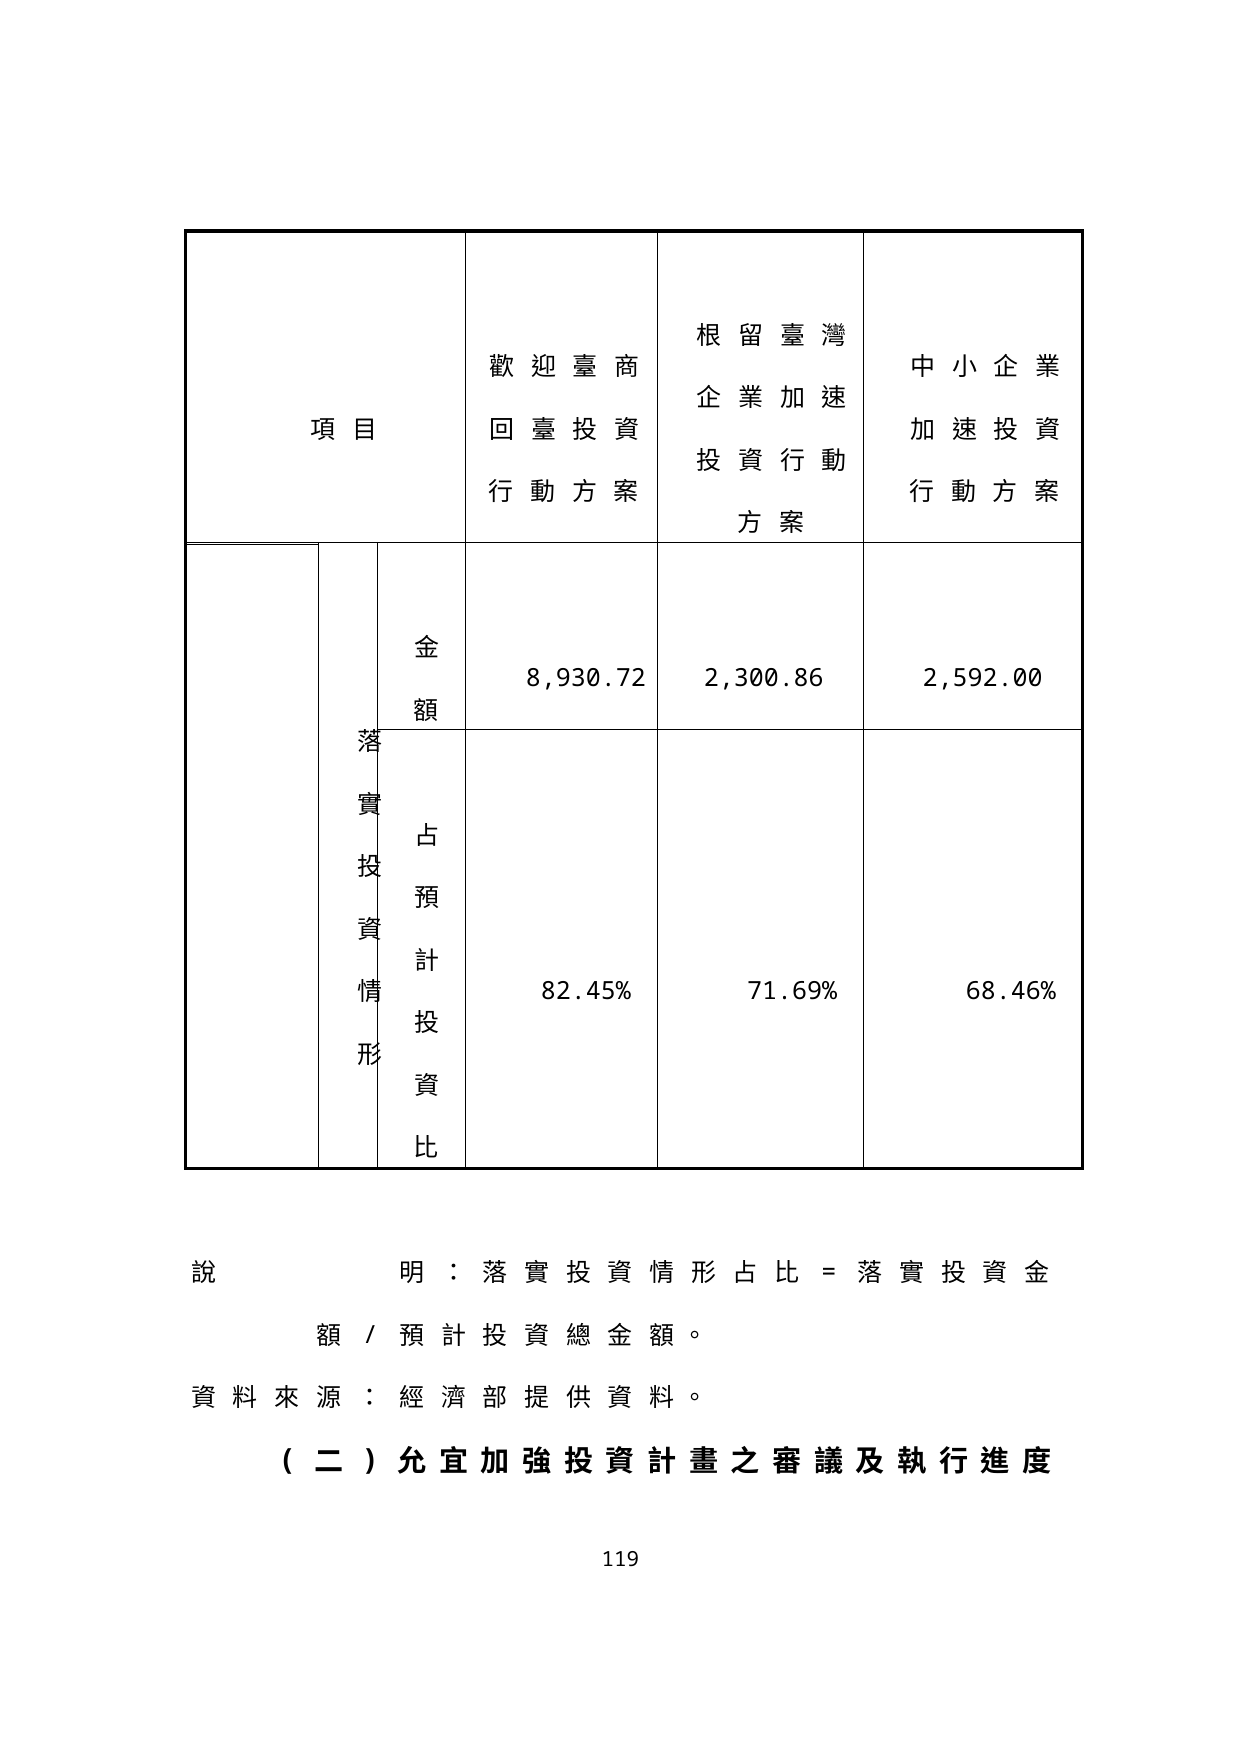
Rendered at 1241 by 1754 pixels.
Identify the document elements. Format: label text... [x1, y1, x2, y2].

table_cell 82.45% [466, 730, 657, 1167]
table_cell 落實投資情形 [319, 543, 377, 1167]
text 資料來源：經濟部提供資料。 [183, 1354, 1058, 1417]
table_header 項目 [187, 233, 465, 542]
table_cell 8,930.72 [466, 543, 657, 729]
table_header 歡迎臺商回臺投資行動方案 [466, 233, 657, 542]
table_cell 占預計投資比 [378, 730, 465, 1167]
table_cell 71.69% [658, 730, 863, 1167]
table_cell [187, 545, 318, 1167]
table_cell 2,300.86 [658, 543, 863, 729]
table_header 根留臺灣企業加速投資行動方案 [658, 233, 863, 542]
table_cell 2,592.00 [864, 543, 1081, 729]
text (二)允宜加強投資計畫之審議及執行進度 [242, 1417, 1058, 1479]
table_header 中小企業加速投資行動方案 [864, 233, 1081, 542]
text 說 明：落實投資情形占比=落實投資金額/預計投資總金額。 [183, 1229, 1058, 1354]
table_cell 金額 [378, 543, 465, 729]
table_cell 68.46% [864, 730, 1081, 1167]
